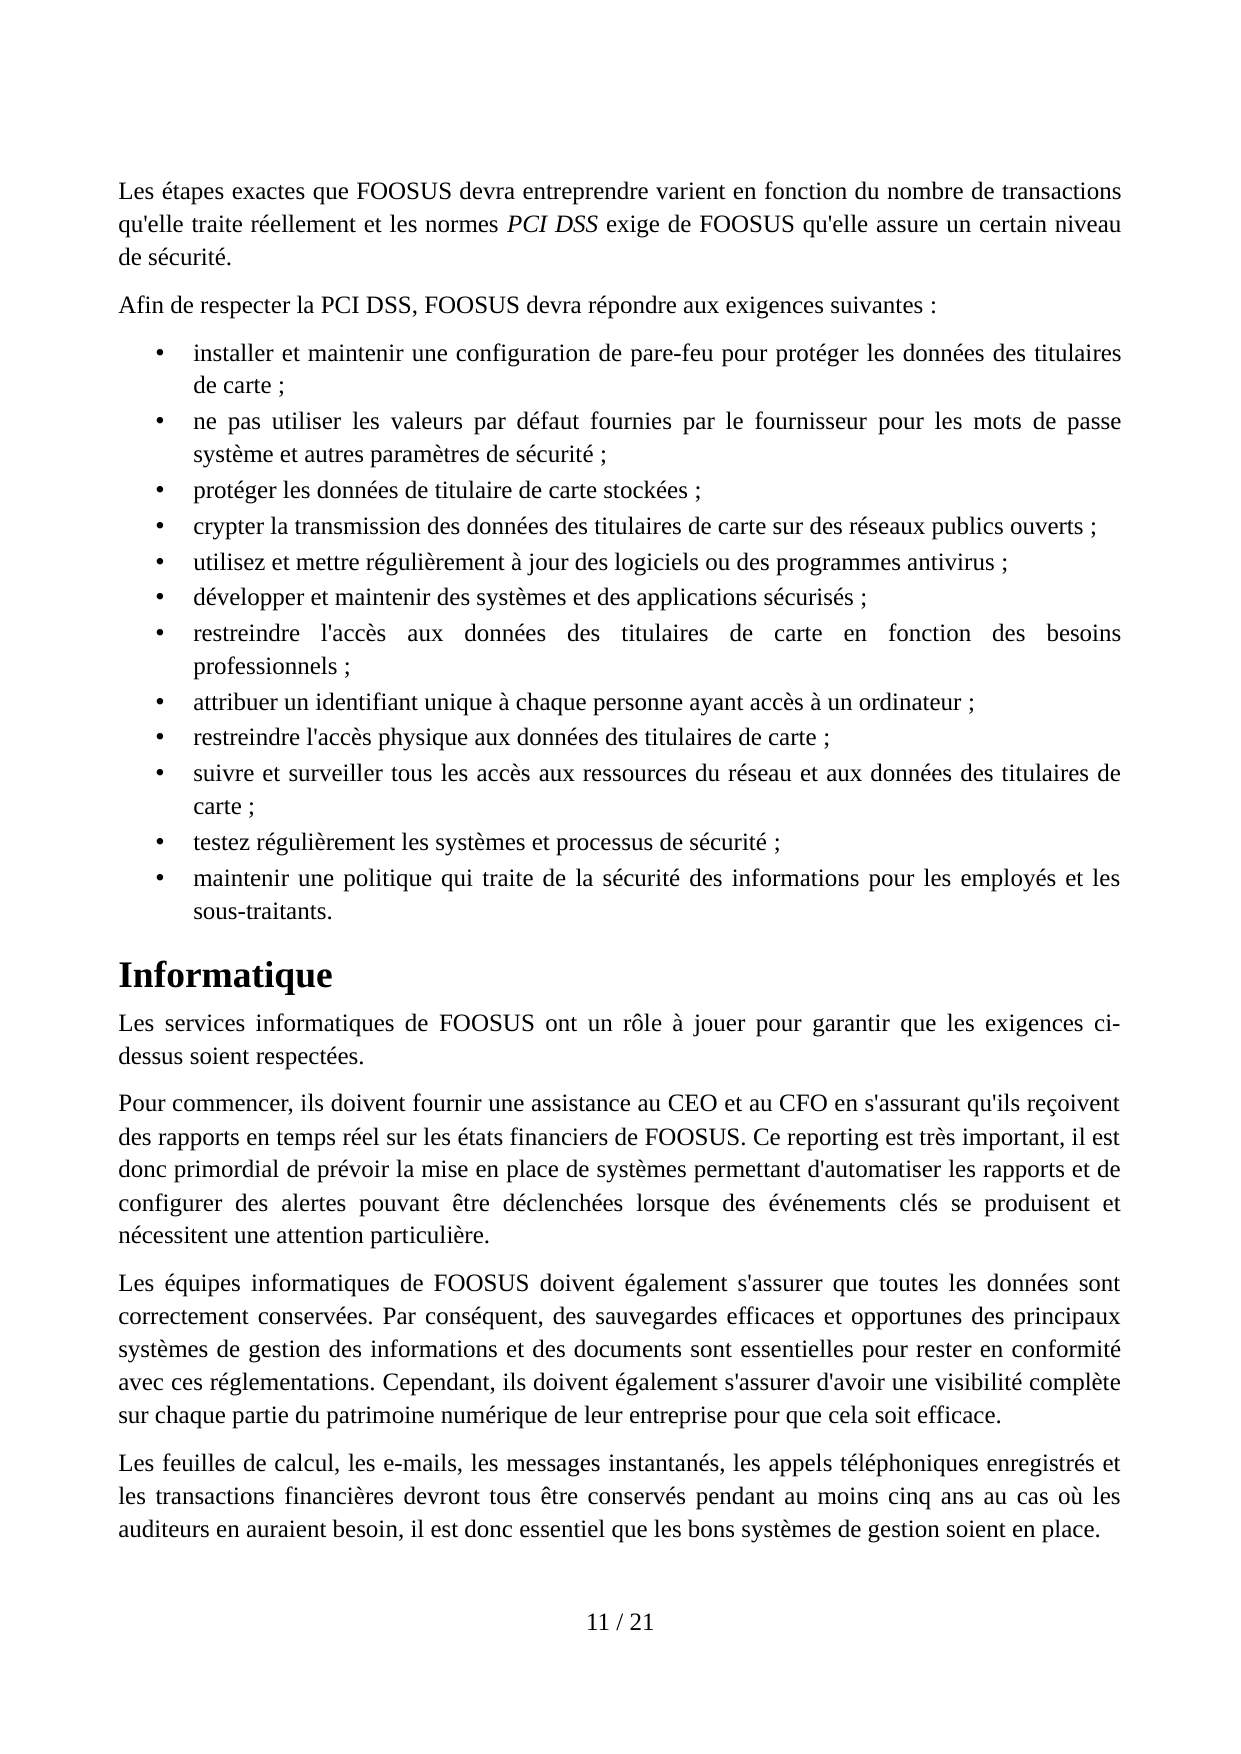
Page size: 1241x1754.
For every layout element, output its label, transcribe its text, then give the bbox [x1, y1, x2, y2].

list développer et maintenir des systèmes et des applications sécurisés ; [156, 582, 1122, 611]
text Les équipes informatiques de FOOSUS doivent également s'assurer que toutes les données sont correctement conservées. Par conséquent, des sauvegardes efficaces et opportunes des principaux systèmes de gestion des informations et des documents sont essentielles pour rester en conformité avec ces réglementations. Cependant, ils doivent également s'assurer d'avoir une visibilité complète sur chaque partie du patrimoine numérique de leur entreprise pour que cela soit efficace. [118, 1268, 1122, 1429]
list attribuer un identifiant unique à chaque personne ayant accès à un ordinateur ; [156, 687, 1122, 716]
list protéger les données de titulaire de carte stockées ; [156, 475, 1122, 504]
list testez régulièrement les systèmes et processus de sécurité ; [156, 827, 1122, 856]
text Les feuilles de calcul, les e-mails, les messages instantanés, les appels téléphoniques enregistrés et les transactions financières devront tous être conservés pendant au moins cinq ans au cas où les auditeurs en auraient besoin, il est donc essentiel que les bons systèmes de gestion soient en place. [118, 1448, 1122, 1543]
subtitle Informatique [118, 952, 1122, 995]
list installer et maintenir une configuration de pare-feu pour protéger les données des titulaires de carte ; [156, 338, 1122, 399]
list restreindre l'accès physique aux données des titulaires de carte ; [156, 722, 1122, 751]
text Afin de respecter la PCI DSS, FOOSUS devra répondre aux exigences suivantes : [118, 290, 1122, 319]
list ne pas utiliser les valeurs par défaut fournies par le fournisseur pour les mots de passe système et autres paramètres de sécurité ; [156, 406, 1122, 468]
text Pour commencer, ils doivent fournir une assistance au CEO et au CFO en s'assurant qu'ils reçoivent des rapports en temps réel sur les états financiers de FOOSUS. Ce reporting est très important, il est donc primordial de prévoir la mise en place de systèmes permettant d'automatiser les rapports et de configurer des alertes pouvant être déclenchées lorsque des événements clés se produisent et nécessitent une attention particulière. [118, 1088, 1122, 1249]
list utilisez et mettre régulièrement à jour des logiciels ou des programmes antivirus ; [156, 547, 1122, 575]
list restreindre l'accès aux données des titulaires de carte en fonction des besoins professionnels ; [156, 618, 1122, 680]
list crypter la transmission des données des titulaires de carte sur des réseaux publics ouverts ; [156, 511, 1122, 539]
list maintenir une politique qui traite de la sécurité des informations pour les employés et les sous-traitants. [156, 863, 1122, 924]
list suivre et surveiller tous les accès aux ressources du réseau et aux données des titulaires de carte ; [156, 758, 1122, 820]
text Les étapes exactes que FOOSUS devra entreprendre varient en fonction du nombre de transactions qu'elle traite réellement et les normes PCI DSS exige de FOOSUS qu'elle assure un certain niveau de sécurité. [118, 176, 1122, 271]
text Les services informatiques de FOOSUS ont un rôle à jouer pour garantir que les exigences ci-dessus soient respectées. [118, 1008, 1122, 1070]
